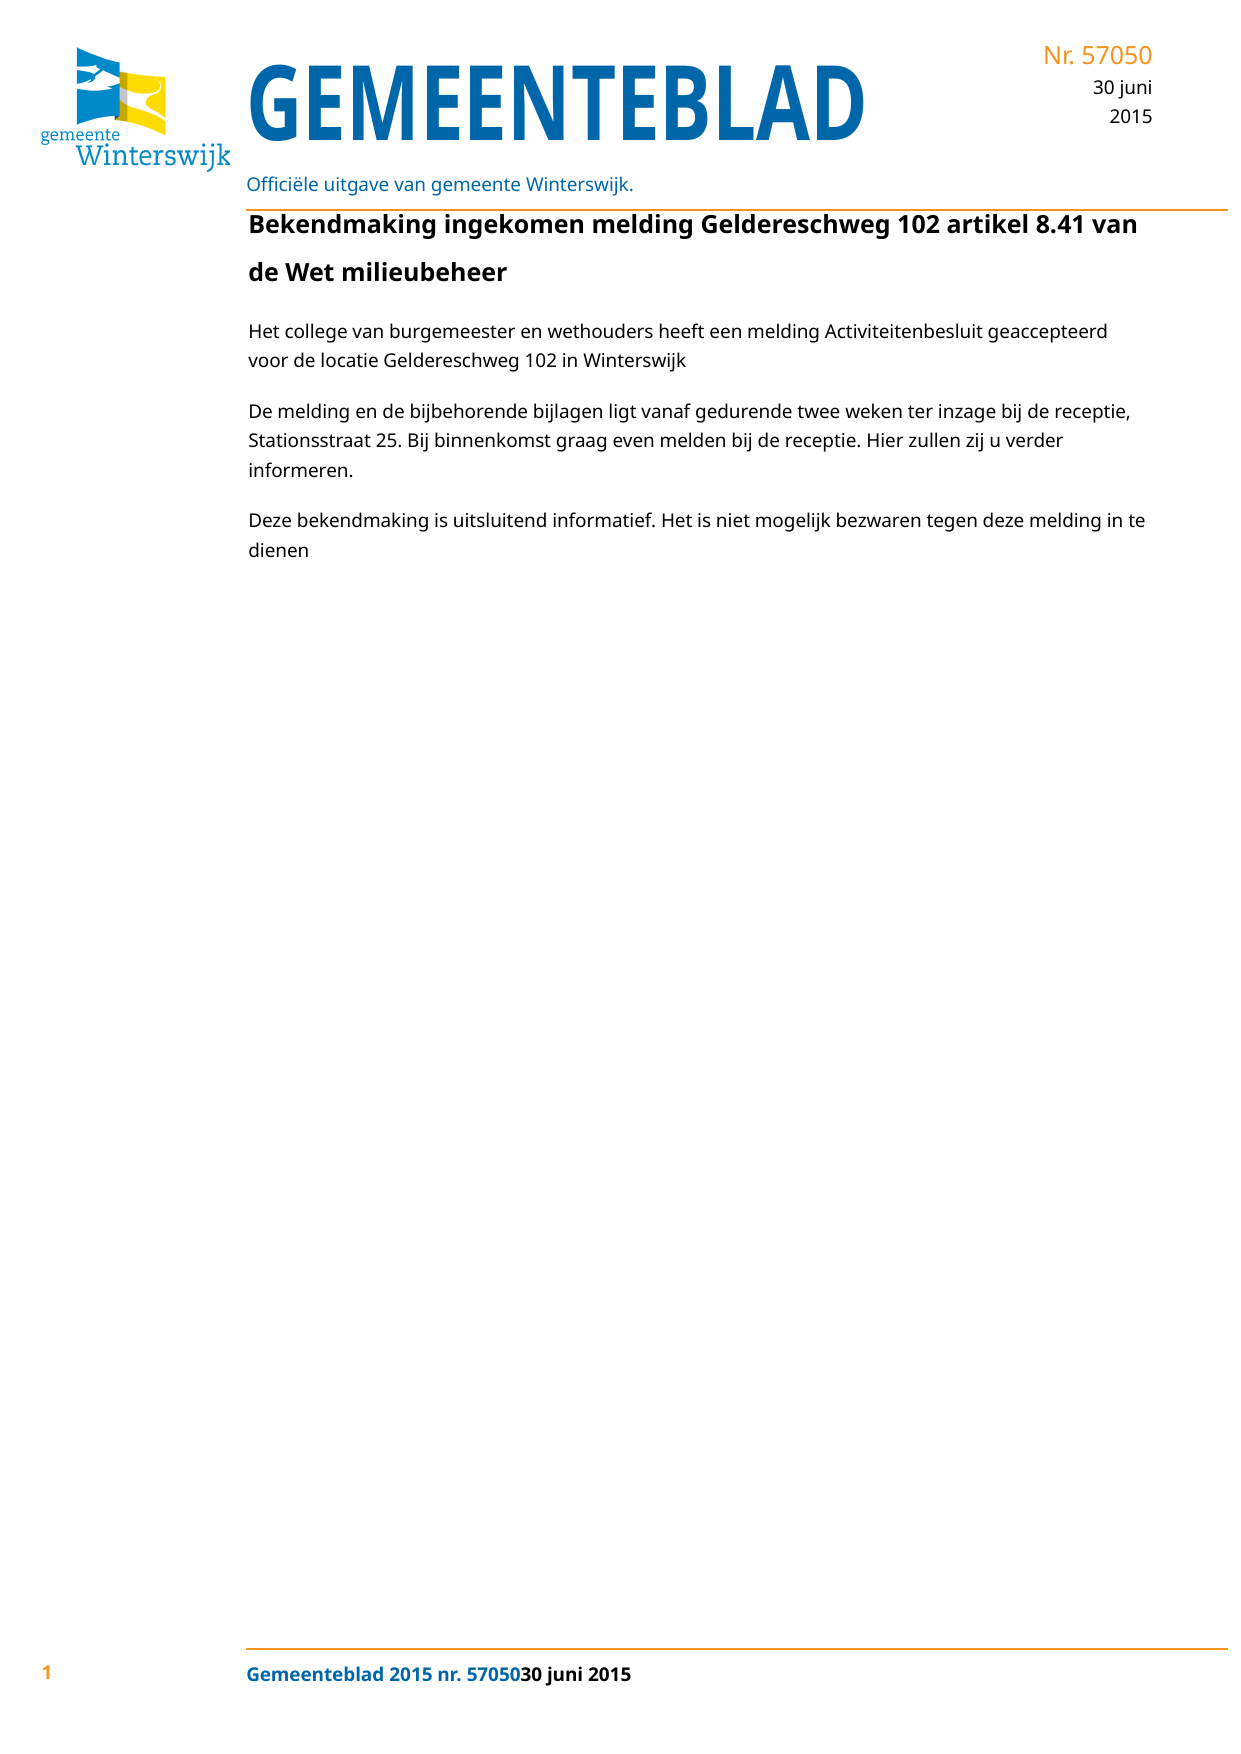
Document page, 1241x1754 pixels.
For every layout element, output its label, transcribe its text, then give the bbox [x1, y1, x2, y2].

text De melding en de bijbehorende bijlagen ligt vanaf gedurende twee weken ter inzage bij de receptie, Stationsstraat 25. Bij binnenkomst graag even melden bij de receptie. Hier zullen zij u verder informeren. [248, 398, 1152, 483]
text Bekendmaking ingekomen melding Geldereschweg 102 artikel 8.41 van de Wet milieubeheer [248, 211, 1152, 288]
picture [225, 153, 231, 162]
text Het college van burgemeester en wethouders heeft een melding Activiteitenbesluit geaccepteerd voor de locatie Geldereschweg 102 in Winterswijk [248, 318, 1152, 373]
text Deze bekendmaking is uitsluitend informatief. Het is niet mogelijk bezwaren tegen deze melding in te dienen [248, 507, 1152, 563]
picture [41, 47, 231, 172]
